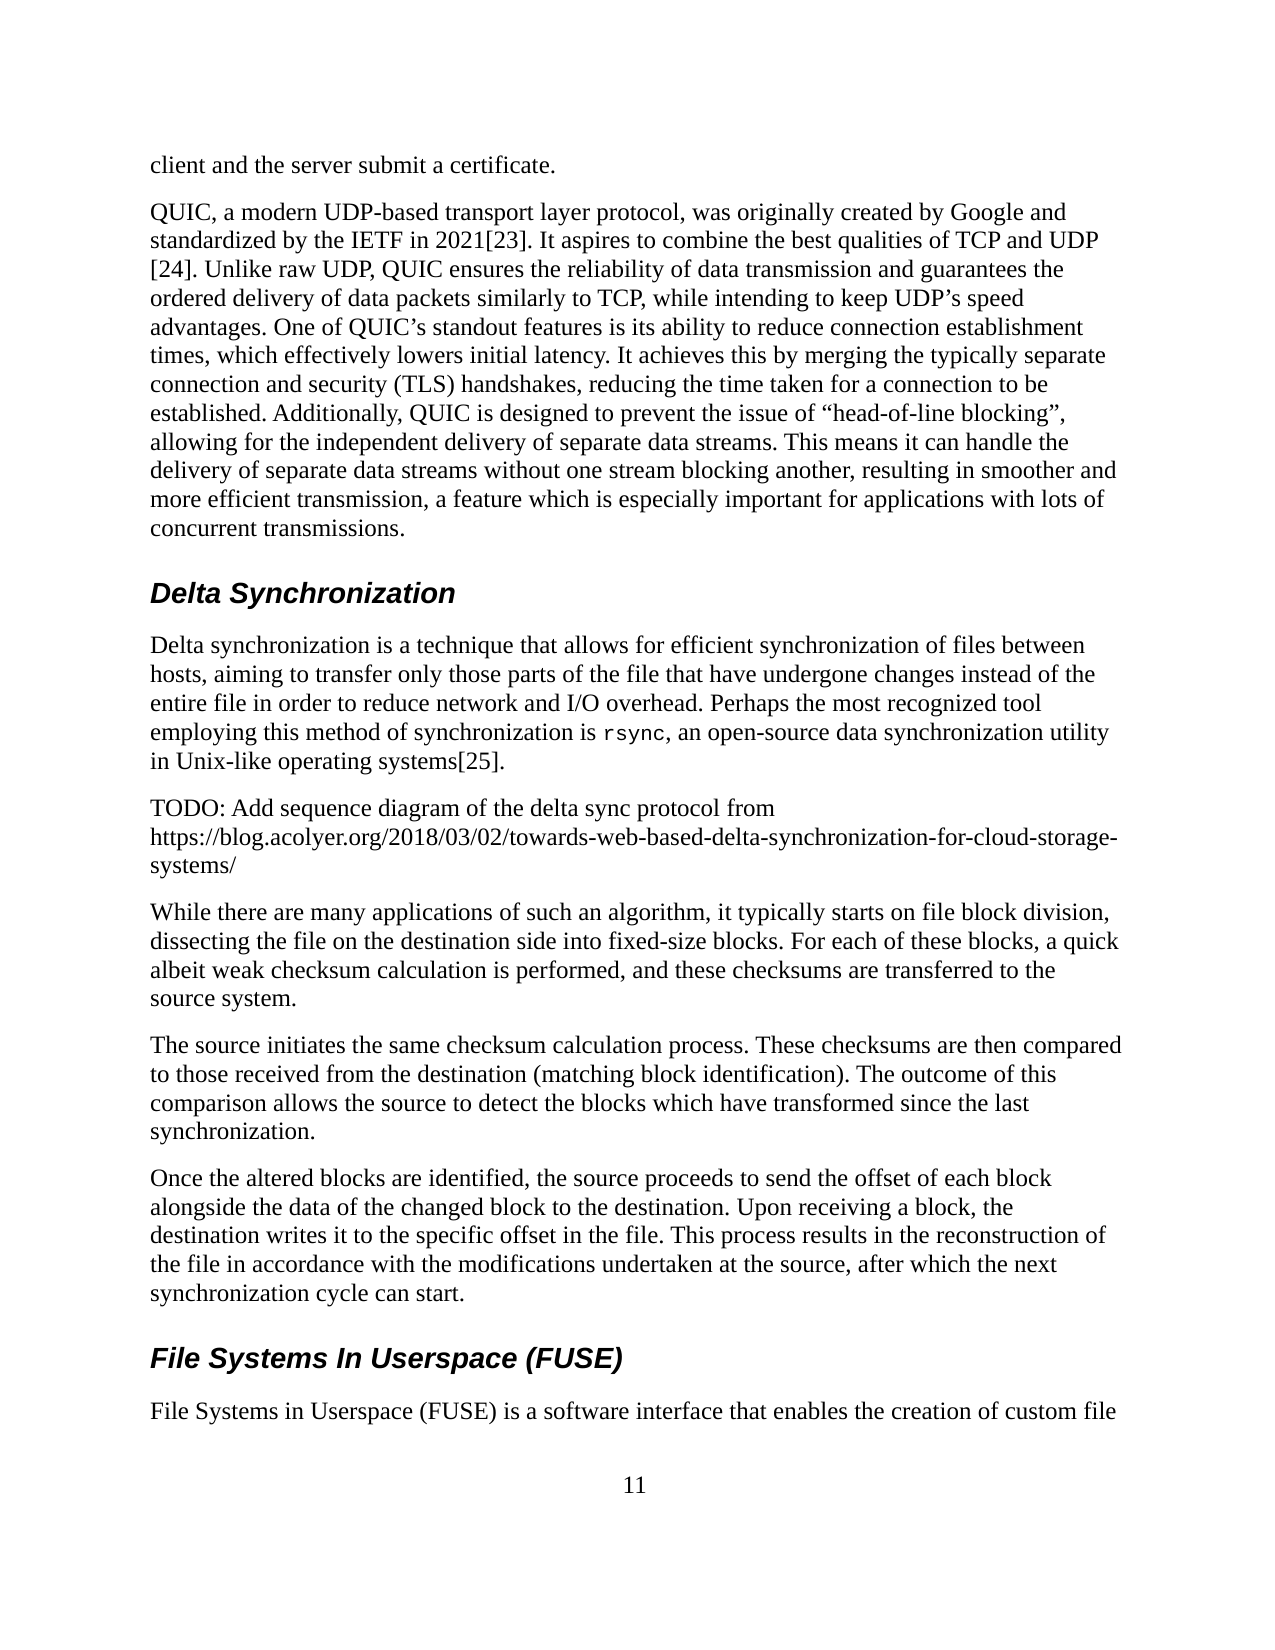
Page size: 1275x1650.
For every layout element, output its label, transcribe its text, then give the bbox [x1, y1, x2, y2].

text QUIC, a modern UDP-based transport layer protocol, was originally created by Google and standardized by the IETF in 2021[23]. It aspires to combine the best qualities of TCP and UDP [24]. Unlike raw UDP, QUIC ensures the reliability of data transmission and guarantees the ordered delivery of data packets similarly to TCP, while intending to keep UDP’s speed advantages. One of QUIC’s standout features is its ability to reduce connection establishment times, which effectively lowers initial latency. It achieves this by merging the typically separate connection and security (TLS) handshakes, reducing the time taken for a connection to be established. Additionally, QUIC is designed to prevent the issue of “head-of-line blocking”, allowing for the independent delivery of separate data streams. This means it can handle the delivery of separate data streams without one stream blocking another, resulting in smoother and more efficient transmission, a feature which is especially important for applications with lots of concurrent transmissions. [150, 197, 1125, 542]
subtitle File Systems In Userspace (FUSE) [150, 1341, 1125, 1374]
text TODO: Add sequence diagram of the delta sync protocol from https://blog.acolyer.org/2018/03/02/towards-web-based-delta-synchronization-for-cloud-storage-systems/ [150, 793, 1125, 879]
text Delta synchronization is a technique that allows for efficient synchronization of files between hosts, aiming to transfer only those parts of the file that have undergone changes instead of the entire file in order to reduce network and I/O overhead. Perhaps the most recognized tool employing this method of synchronization is rsync, an open-source data synchronization utility in Unix-like operating systems[25]. [150, 631, 1125, 775]
text Once the altered blocks are identified, the source proceeds to send the offset of each block alongside the data of the changed block to the destination. Upon receiving a block, the destination writes it to the specific offset in the file. This process results in the reconstruction of the file in accordance with the modifications undertaken at the source, after which the next synchronization cycle can start. [150, 1163, 1125, 1307]
text The source initiates the same checksum calculation process. These checksums are then compared to those received from the destination (matching block identification). The outcome of this comparison allows the source to detect the blocks which have transformed since the last synchronization. [150, 1030, 1125, 1145]
text File Systems in Userspace (FUSE) is a software interface that enables the creation of custom file [150, 1396, 1125, 1424]
subtitle Delta Synchronization [150, 576, 1125, 609]
text While there are many applications of such an algorithm, it typically starts on file block division, dissecting the file on the destination side into fixed-size blocks. For each of these blocks, a quick albeit weak checksum calculation is performed, and these checksums are transferred to the source system. [150, 897, 1125, 1012]
text client and the server submit a certificate. [150, 150, 1125, 179]
